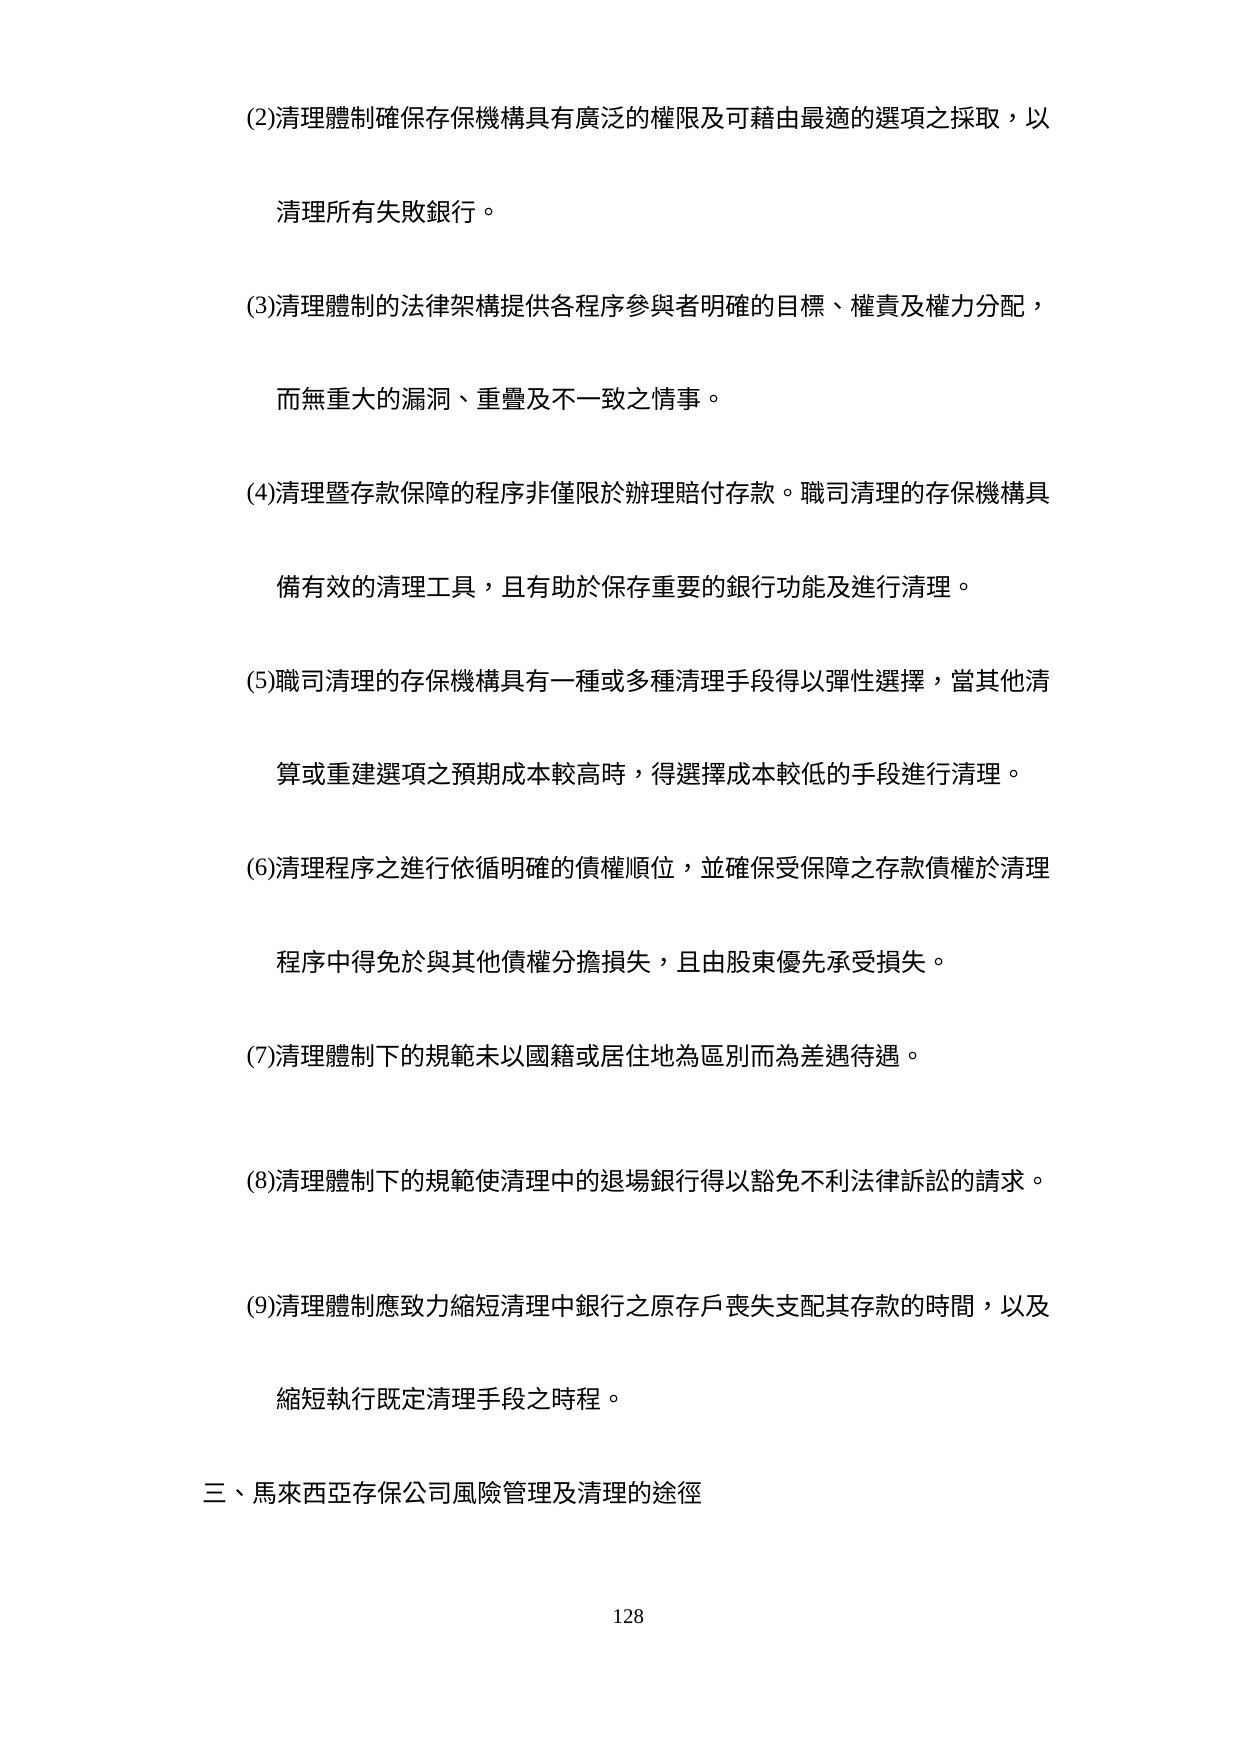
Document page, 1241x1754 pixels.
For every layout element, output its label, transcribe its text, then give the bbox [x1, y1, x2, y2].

text (8)清理體制下的規範使清理中的退場銀行得以豁免不利法律訴訟的請求。 [246, 1137, 1069, 1200]
text (7)清理體制下的規範未以國籍或居住地為區別而為差遇待遇。 [246, 1012, 1069, 1075]
text (6)清理程序之進行依循明確的債權順位，並確保受保障之存款債權於清理程序中得免於與其他債權分擔損失，且由股東優先承受損失。 [246, 825, 1069, 981]
text (3)清理體制的法律架構提供各程序參與者明確的目標、權責及權力分配，而無重大的漏洞、重疊及不一致之情事。 [246, 262, 1069, 419]
text (9)清理體制應致力縮短清理中銀行之原存戶喪失支配其存款的時間，以及縮短執行既定清理手段之時程。 [246, 1262, 1069, 1419]
text (4)清理暨存款保障的程序非僅限於辦理賠付存款。職司清理的存保機構具備有效的清理工具，且有助於保存重要的銀行功能及進行清理。 [246, 450, 1069, 606]
text (5)職司清理的存保機構具有一種或多種清理手段得以彈性選擇，當其他清算或重建選項之預期成本較高時，得選擇成本較低的手段進行清理。 [246, 637, 1069, 794]
text (2)清理體制確保存保機構具有廣泛的權限及可藉由最適的選項之採取，以清理所有失敗銀行。 [246, 75, 1069, 231]
text 三、馬來西亞存保公司風險管理及清理的途徑 [202, 1450, 1069, 1512]
